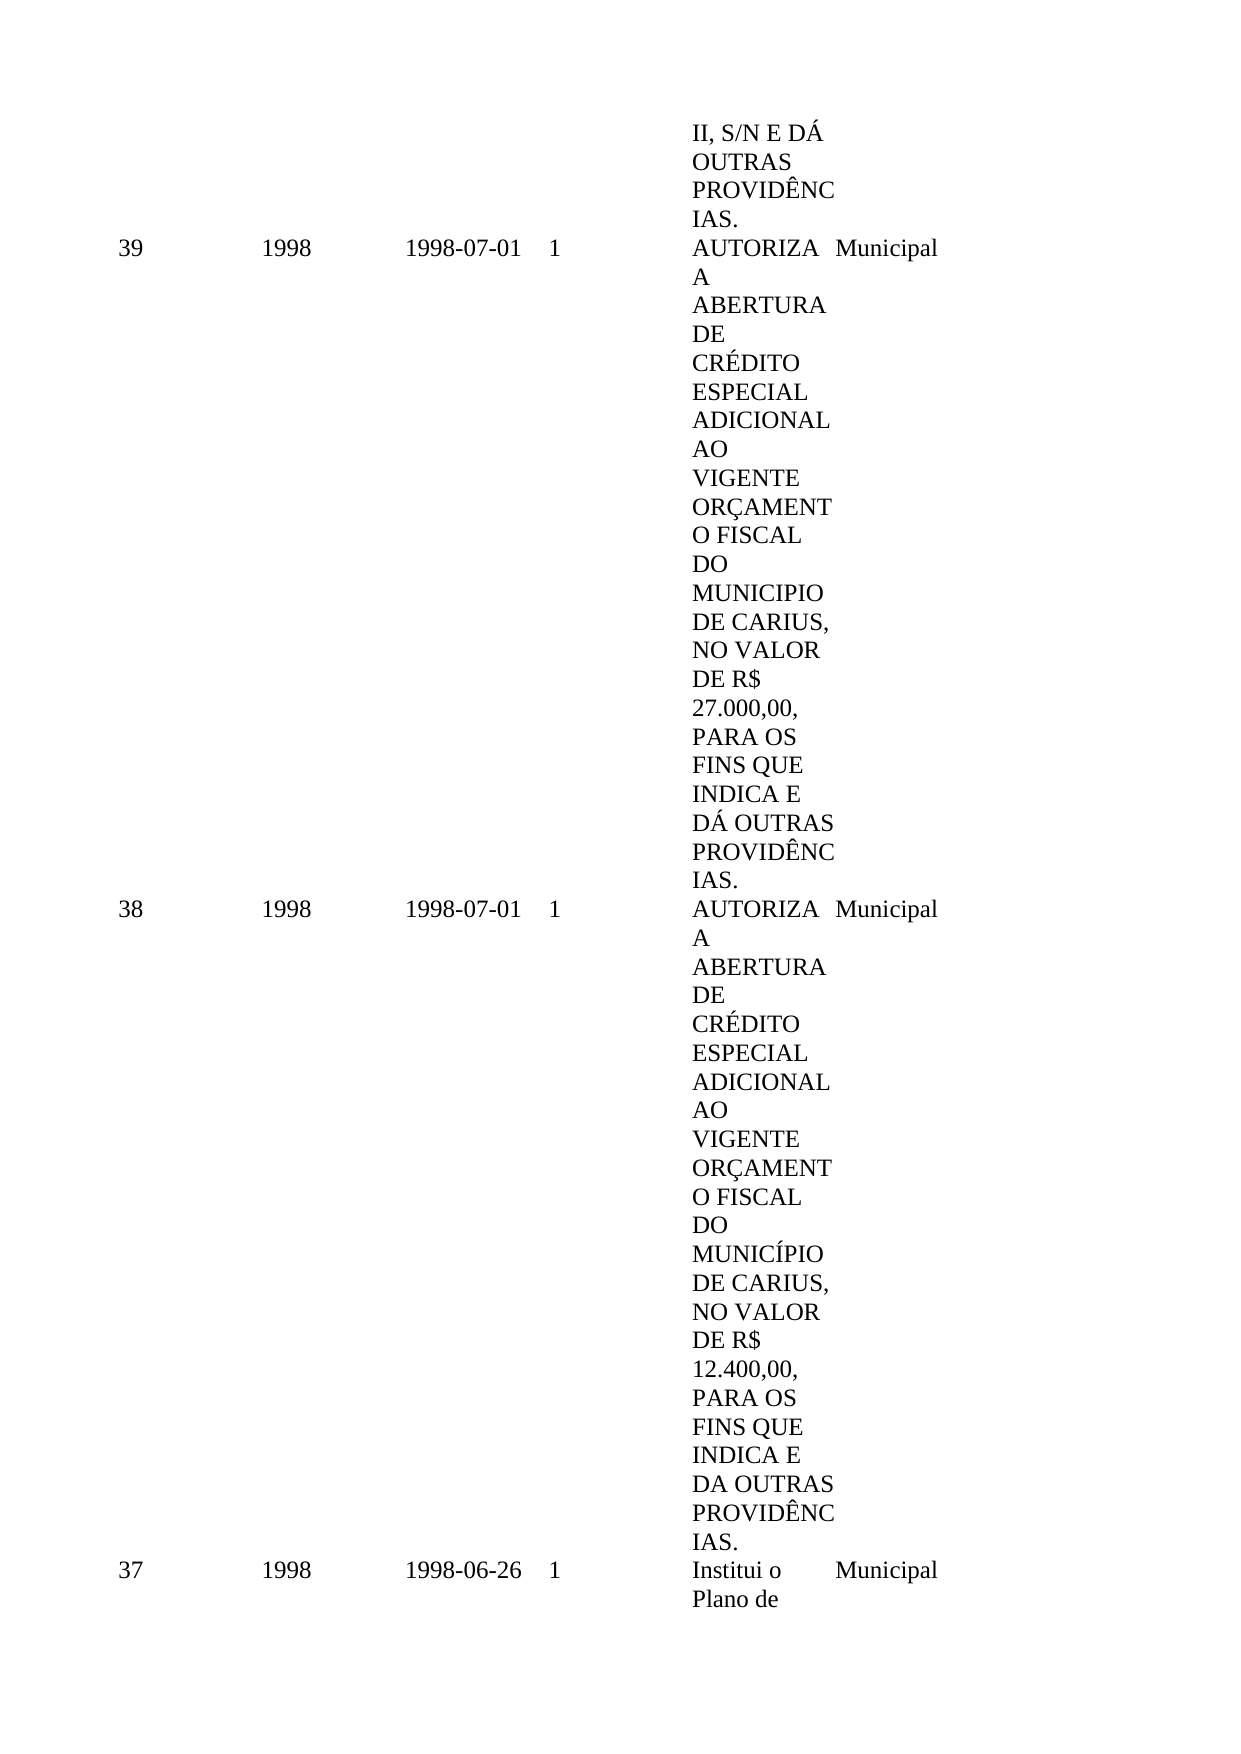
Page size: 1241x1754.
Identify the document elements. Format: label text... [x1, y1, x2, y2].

table_cell [979, 1556, 1122, 1613]
table_cell II, S/N E DÁ OUTRAS PROVIDÊNCIAS. [692, 118, 835, 233]
table_cell [979, 233, 1122, 894]
table_cell [405, 118, 548, 233]
table_cell AUTORIZA A ABERTURA DE CRÉDITO ESPECIAL ADICIONAL AO VIGENTE ORÇAMENTO FISCAL DO MUNICIPIΟ DE CARIUS, NO VALOR DE R$ 27.000,00, PARA OS FINS QUE INDICA E DÁ OUTRAS PROVIDÊNCIAS. [692, 233, 835, 894]
table_cell [979, 118, 1122, 233]
table_cell Municipal [835, 894, 979, 1556]
table_cell [835, 118, 979, 233]
table_cell 1 [548, 894, 692, 1556]
table_cell 39 [118, 233, 261, 894]
table_cell Municipal [835, 1556, 979, 1613]
table_cell 1998 [261, 894, 405, 1556]
table_cell 1 [548, 233, 692, 894]
table_cell 38 [118, 894, 261, 1556]
table_cell Municipal [835, 233, 979, 894]
table_cell 1998-07-01 [405, 233, 548, 894]
table_cell 1998-06-26 [405, 1556, 548, 1613]
table_cell 1998 [261, 1556, 405, 1613]
table_cell 1998 [261, 233, 405, 894]
table_cell 1 [548, 1556, 692, 1613]
table_cell 37 [118, 1556, 261, 1613]
table_cell [979, 894, 1122, 1556]
table_cell [118, 118, 261, 233]
table_cell [548, 118, 692, 233]
table_cell Institui o Plano de [692, 1556, 835, 1613]
table_cell AUTORIZA A ABERTURA DE CRÉDITO ESPECIAL ADICIONAL AO VIGENTE ORÇAMENTO FISCAL DO MUNICÍPIO DE CARIUS, NO VALOR DE R$ 12.400,00, PARA OS FINS QUE INDICA E DA OUTRAS PROVIDÊNCIAS. [692, 894, 835, 1556]
table_cell 1998-07-01 [405, 894, 548, 1556]
table_cell [261, 118, 405, 233]
